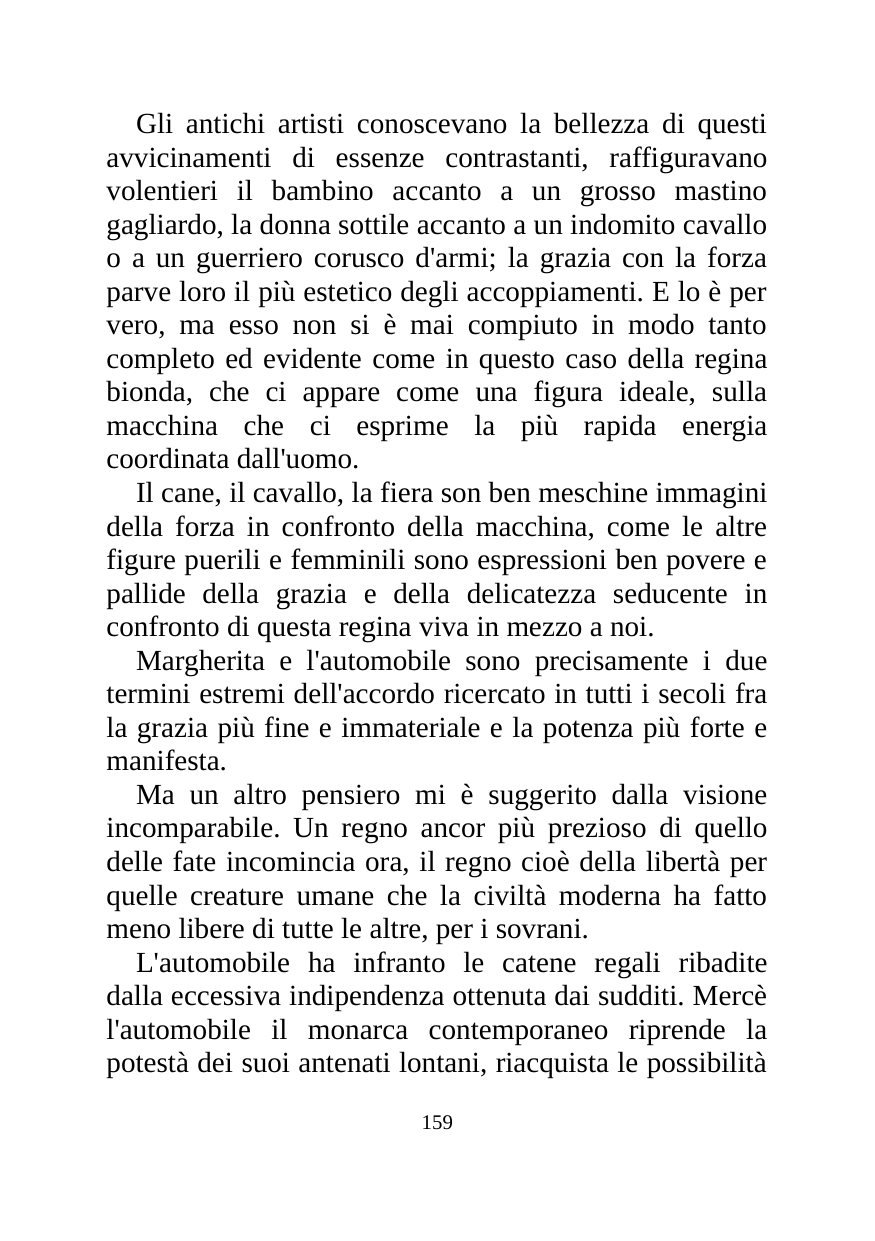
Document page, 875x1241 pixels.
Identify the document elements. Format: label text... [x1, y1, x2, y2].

text Ma un altro pensiero mi è suggerito dalla visione incomparabile. Un regno ancor più prezioso di quello delle fate incomincia ora, il regno cioè della libertà per quelle creature umane che la civiltà moderna ha fatto meno libere di tutte le altre, per i sovrani. [106, 777, 768, 945]
text Il cane, il cavallo, la fiera son ben meschine immagini della forza in confronto della macchina, come le altre figure puerili e femminili sono espressioni ben povere e pallide della grazia e della delicatezza seducente in confronto di questa regina viva in mezzo a noi. [106, 475, 768, 643]
text Gli antichi artisti conoscevano la bellezza di questi avvicinamenti di essenze contrastanti, raffiguravano volentieri il bambino accanto a un grosso mastino gagliardo, la donna sottile accanto a un indomito cavallo o a un guerriero corusco d'armi; la grazia con la forza parve loro il più estetico degli accoppiamenti. E lo è per vero, ma esso non si è mai compiuto in modo tanto completo ed evidente come in questo caso della regina bionda, che ci appare come una figura ideale, sulla macchina che ci esprime la più rapida energia coordinata dall'uomo. [106, 106, 768, 475]
text Margherita e l'automobile sono precisamente i due termini estremi dell'accordo ricercato in tutti i secoli fra la grazia più fine e immateriale e la potenza più forte e manifesta. [106, 643, 768, 777]
text L'automobile ha infranto le catene regali ribadite dalla eccessiva indipendenza ottenuta dai sudditi. Mercè l'automobile il monarca contemporaneo riprende la potestà dei suoi antenati lontani, riacquista le possibilità [106, 945, 768, 1079]
